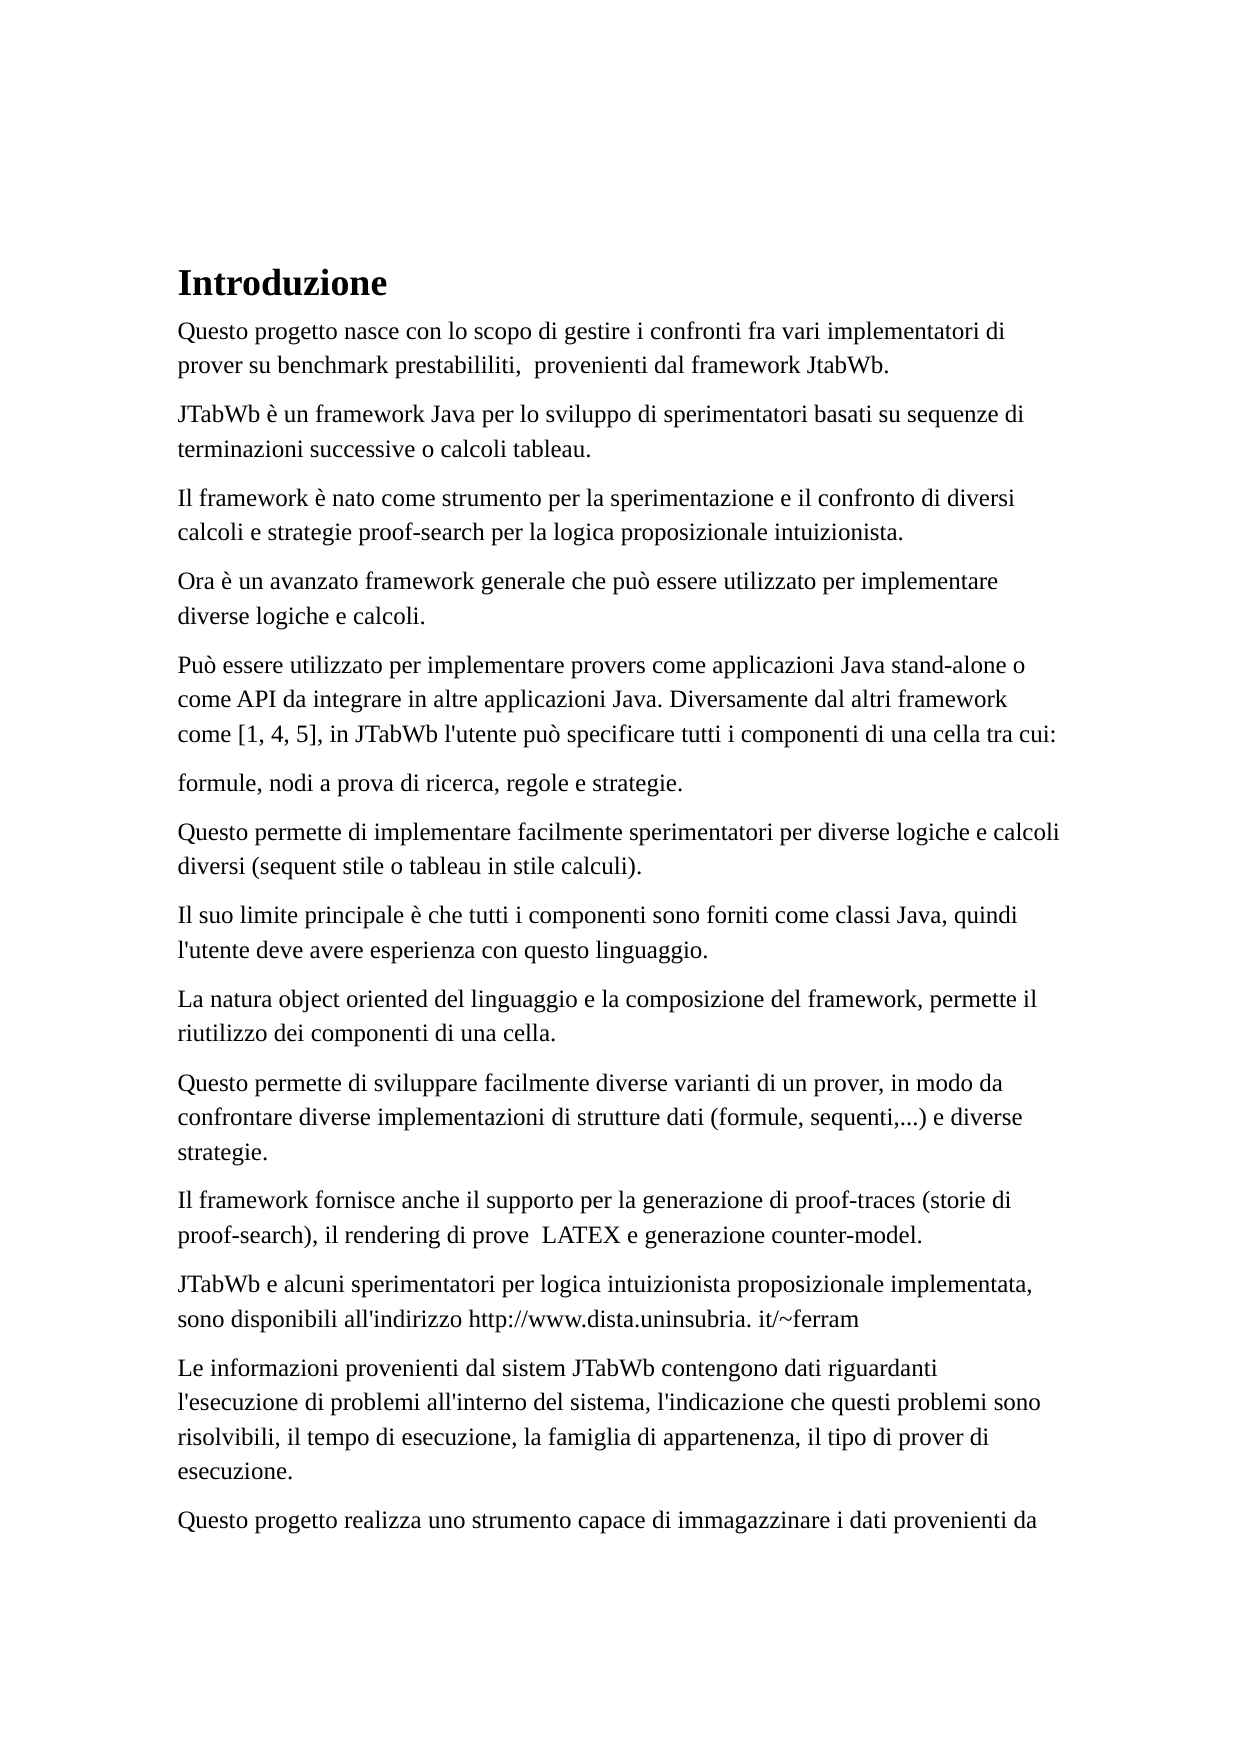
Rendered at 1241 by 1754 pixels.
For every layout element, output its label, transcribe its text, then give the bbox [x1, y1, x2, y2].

text Ora è un avanzato framework generale che può essere utilizzato per implementare diverse logiche e calcoli. [177, 566, 1063, 629]
text La natura object oriented del linguaggio e la composizione del framework, permette il riutilizzo dei componenti di una cella. [177, 984, 1063, 1047]
text Può essere utilizzato per implementare provers come applicazioni Java stand-alone o come API da integrare in altre applicazioni Java. Diversamente dal altri framework come [1, 4, 5], in JTabWb l'utente può specificare tutti i componenti di una cella tra cui: [177, 650, 1063, 748]
subtitle Introduzione [177, 259, 1063, 303]
text Il suo limite principale è che tutti i componenti sono forniti come classi Java, quindi l'utente deve avere esperienza con questo linguaggio. [177, 901, 1063, 964]
text Questo progetto nasce con lo scopo di gestire i confronti fra vari implementatori di prover su benchmark prestabililiti, provenienti dal framework JtabWb. [177, 316, 1063, 379]
text formule, nodi a prova di ricerca, regole e strategie. [177, 768, 1063, 797]
text Questo permette di sviluppare facilmente diverse varianti di un prover, in modo da confrontare diverse implementazioni di strutture dati (formule, sequenti,...) e diverse strategie. [177, 1068, 1063, 1165]
text Questo progetto realizza uno strumento capace di immagazzinare i dati provenienti da [177, 1505, 1063, 1534]
text JTabWb è un framework Java per lo sviluppo di sperimentatori basati su sequenze di terminazioni successive o calcoli tableau. [177, 399, 1063, 462]
text Il framework è nato come strumento per la sperimentazione e il confronto di diversi calcoli e strategie proof-search per la logica proposizionale intuizionista. [177, 483, 1063, 546]
text Questo permette di implementare facilmente sperimentatori per diverse logiche e calcoli diversi (sequent stile o tableau in stile calculi). [177, 817, 1063, 880]
text Le informazioni provenienti dal sistem JTabWb contengono dati riguardanti l'esecuzione di problemi all'interno del sistema, l'indicazione che questi problemi sono risolvibili, il tempo di esecuzione, la famiglia di appartenenza, il tipo di prover di esecuzione. [177, 1353, 1063, 1485]
text JTabWb e alcuni sperimentatori per logica intuizionista proposizionale implementata, sono disponibili all'indirizzo http://www.dista.uninsubria. it/~ferram [177, 1269, 1063, 1332]
text Il framework fornisce anche il supporto per la generazione di proof-traces (storie di proof-search), il rendering di prove LATEX e generazione counter-model. [177, 1186, 1063, 1249]
